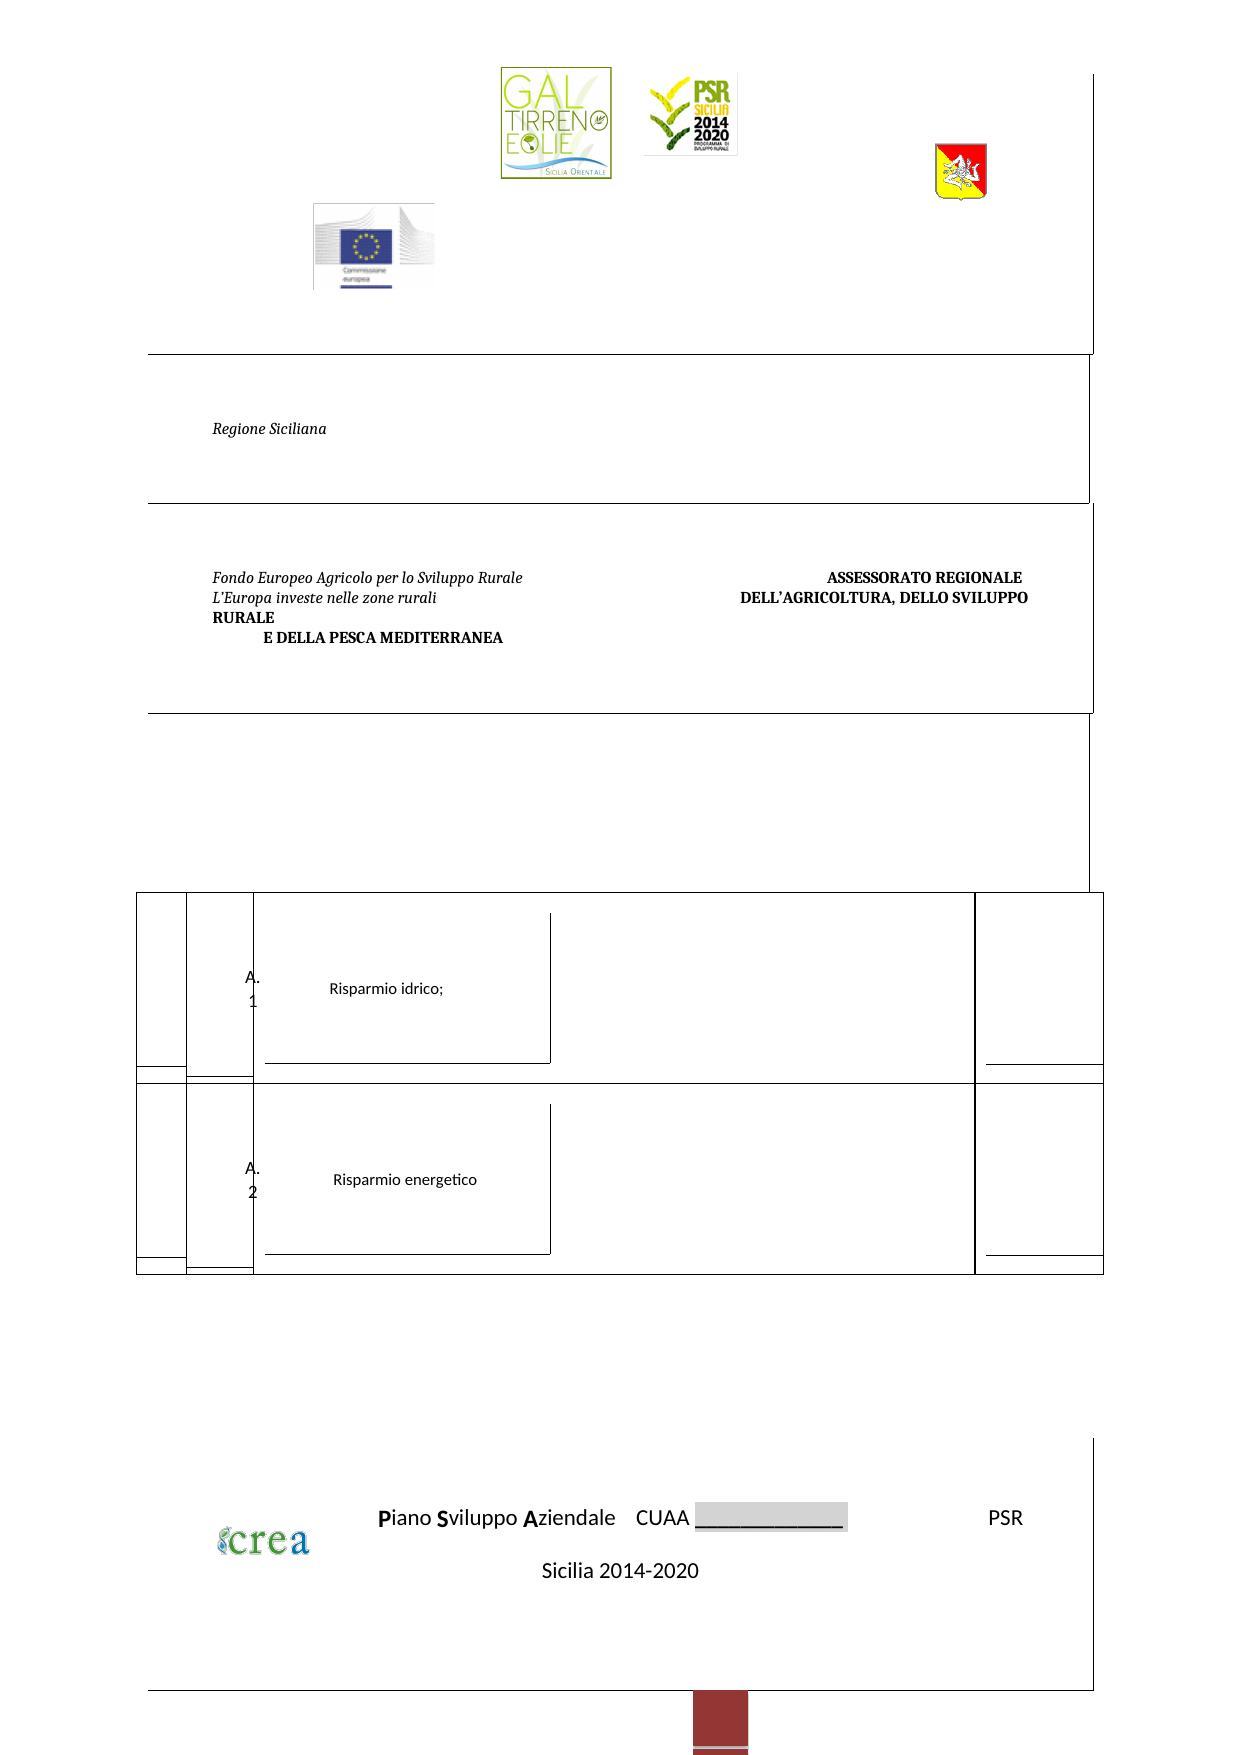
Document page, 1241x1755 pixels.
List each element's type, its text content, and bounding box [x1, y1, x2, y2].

table_cell A.1 [187, 893, 253, 1076]
table_cell Risparmio idrico; [254, 893, 974, 1083]
table_cell ☐ [137, 1084, 186, 1257]
table_cell ☐ [137, 893, 186, 1066]
table_cell [976, 893, 1103, 1083]
table_cell [976, 1084, 1103, 1274]
table_cell ☐ [137, 1067, 186, 1083]
table_cell A.2 [187, 1084, 253, 1267]
table_cell A.2 [187, 1268, 253, 1274]
table_cell A.1 [187, 1077, 253, 1083]
table_cell ☐ [137, 1258, 186, 1274]
table_cell Risparmio energetico [254, 1084, 974, 1274]
